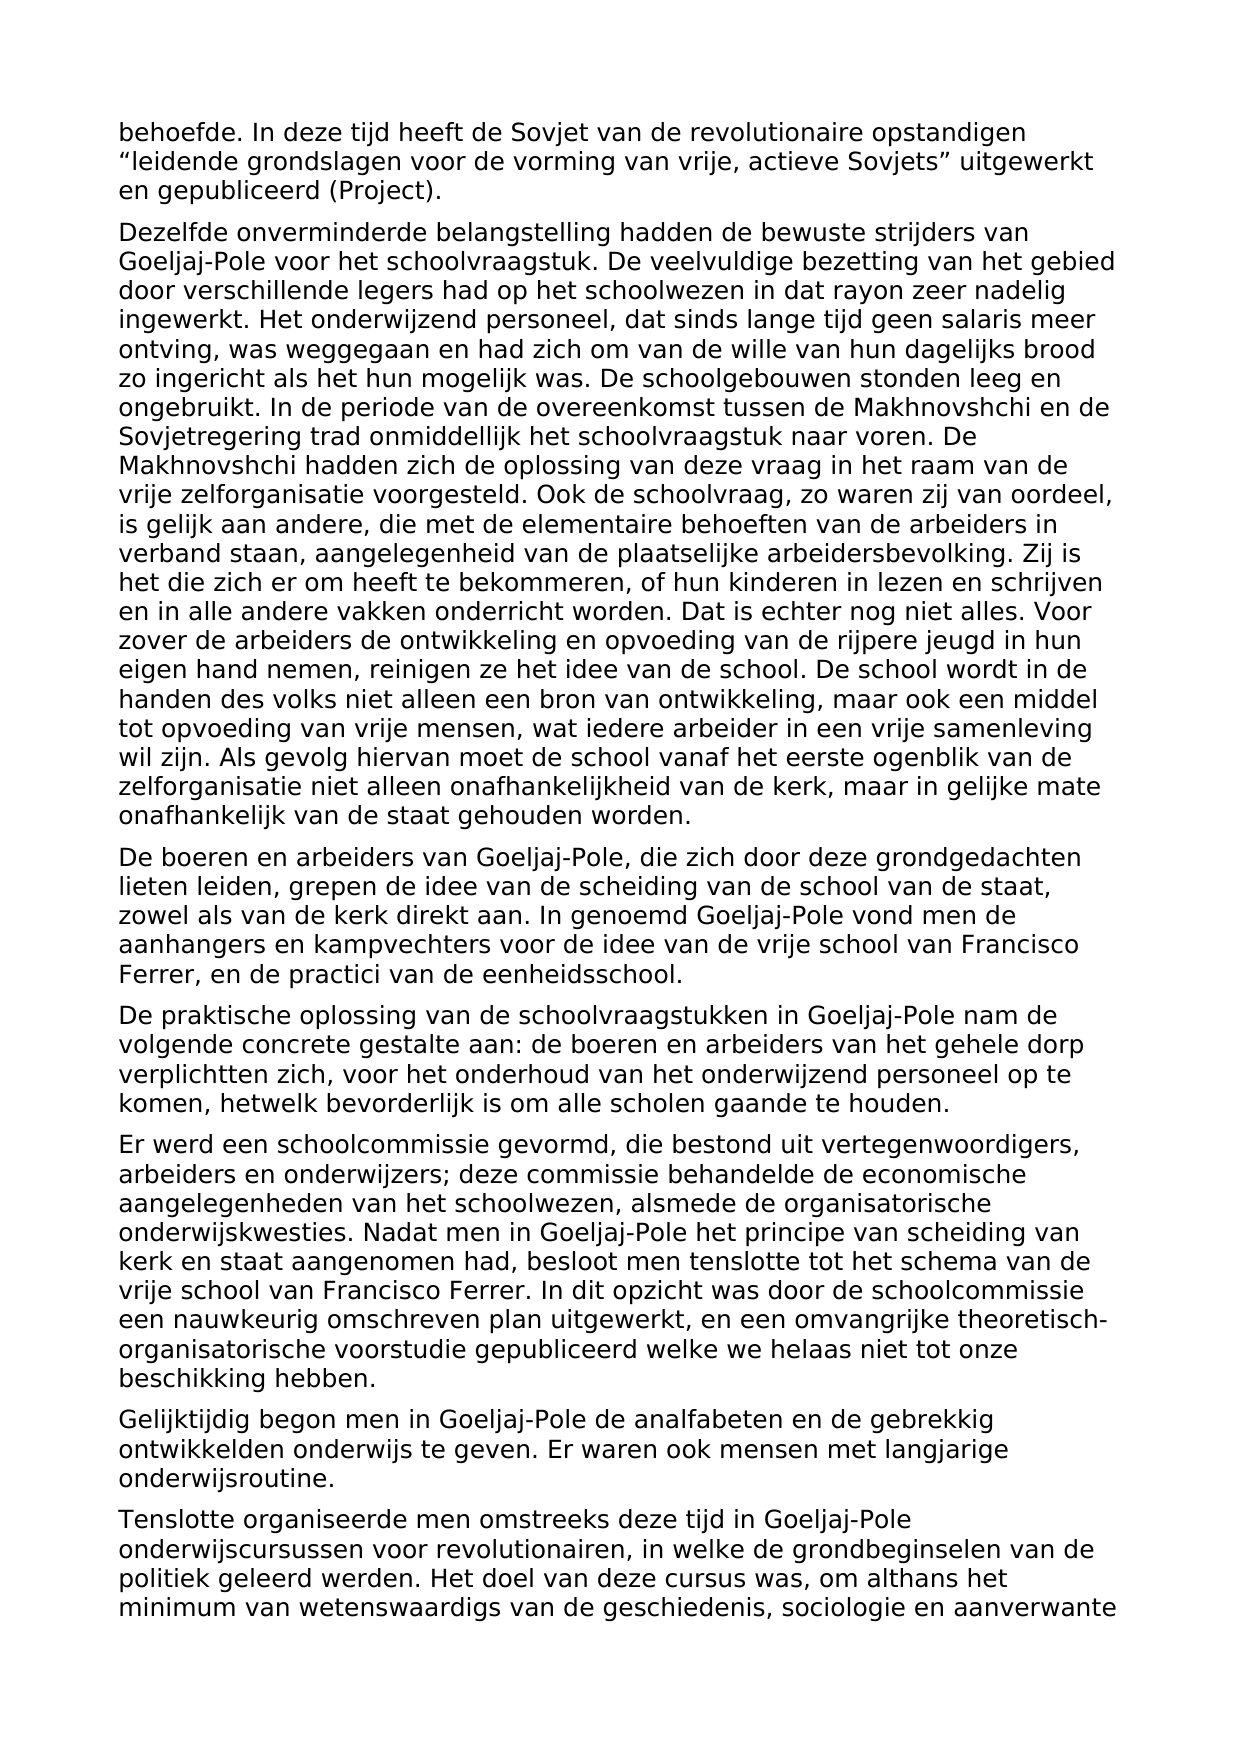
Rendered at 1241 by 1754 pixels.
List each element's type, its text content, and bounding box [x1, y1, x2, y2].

text Dezelfde onverminderde belangstelling hadden de bewuste strijders van Goeljaj-Pole voor het schoolvraagstuk. De veelvuldige bezetting van het gebied door verschillende legers had op het schoolwezen in dat rayon zeer nadelig ingewerkt. Het onderwijzend personeel, dat sinds lange tijd geen salaris meer ontving, was weggegaan en had zich om van de wille van hun dagelijks brood zo ingericht als het hun mogelijk was. De schoolgebouwen stonden leeg en ongebruikt. In de periode van de overeenkomst tussen de Makhnovshchi en de Sovjetregering trad onmiddellijk het schoolvraagstuk naar voren. De Makhnovshchi hadden zich de oplossing van deze vraag in het raam van de vrije zelforganisatie voorgesteld. Ook de schoolvraag, zo waren zij van oordeel, is gelijk aan andere, die met de elementaire behoeften van de arbeiders in verband staan, aangelegenheid van de plaatselijke arbeidersbevolking. Zij is het die zich er om heeft te bekommeren, of hun kinderen in lezen en schrijven en in alle andere vakken onderricht worden. Dat is echter nog niet alles. Voor zover de arbeiders de ontwikkeling en opvoeding van de rijpere jeugd in hun eigen hand nemen, reinigen ze het idee van de school. De school wordt in de handen des volks niet alleen een bron van ontwikkeling, maar ook een middel tot opvoeding van vrije mensen, wat iedere arbeider in een vrije samenleving wil zijn. Als gevolg hiervan moet de school vanaf het eerste ogenblik van de zelforganisatie niet alleen onafhankelijkheid van de kerk, maar in gelijke mate onafhankelijk van de staat gehouden worden. [118, 218, 1122, 831]
text De praktische oplossing van de schoolvraagstukken in Goeljaj-Pole nam de volgende concrete gestalte aan: de boeren en arbeiders van het gehele dorp verplichtten zich, voor het onderhoud van het onderwijzend personeel op te komen, hetwelk bevorderlijk is om alle scholen gaande te houden. [118, 1001, 1122, 1118]
text behoefde. In deze tijd heeft de Sovjet van de revolutionaire opstandigen “leidende grondslagen voor de vorming van vrije, actieve Sovjets” uitgewerkt en gepubliceerd (Project). [118, 118, 1122, 206]
text Er werd een schoolcommissie gevormd, die bestond uit vertegenwoordigers, arbeiders en onderwijzers; deze commissie behandelde de economische aangelegenheden van het schoolwezen, alsmede de organisatorische onderwijskwesties. Nadat men in Goeljaj-Pole het principe van scheiding van kerk en staat aangenomen had, besloot men tenslotte tot het schema van de vrije school van Francisco Ferrer. In dit opzicht was door de schoolcommissie een nauwkeurig omschreven plan uitgewerkt, en een omvangrijke theoretisch-organisatorische voorstudie gepubliceerd welke we helaas niet tot onze beschikking hebben. [118, 1131, 1122, 1393]
text Tenslotte organiseerde men omstreeks deze tijd in Goeljaj-Pole onderwijscursussen voor revolutionairen, in welke de grondbeginselen van de politiek geleerd werden. Het doel van deze cursus was, om althans het minimum van wetenswaardigs van de geschiedenis, sociologie en aanverwante [118, 1506, 1122, 1622]
text Gelijktijdig begon men in Goeljaj-Pole de analfabeten en de gebrekkig ontwikkelden onderwijs te geven. Er waren ook mensen met langjarige onderwijsroutine. [118, 1406, 1122, 1493]
text De boeren en arbeiders van Goeljaj-Pole, die zich door deze grondgedachten lieten leiden, grepen de idee van de scheiding van de school van de staat, zowel als van de kerk direkt aan. In genoemd Goeljaj-Pole vond men de aanhangers en kampvechters voor de idee van de vrije school van Francisco Ferrer, en de practici van de eenheidsschool. [118, 843, 1122, 989]
